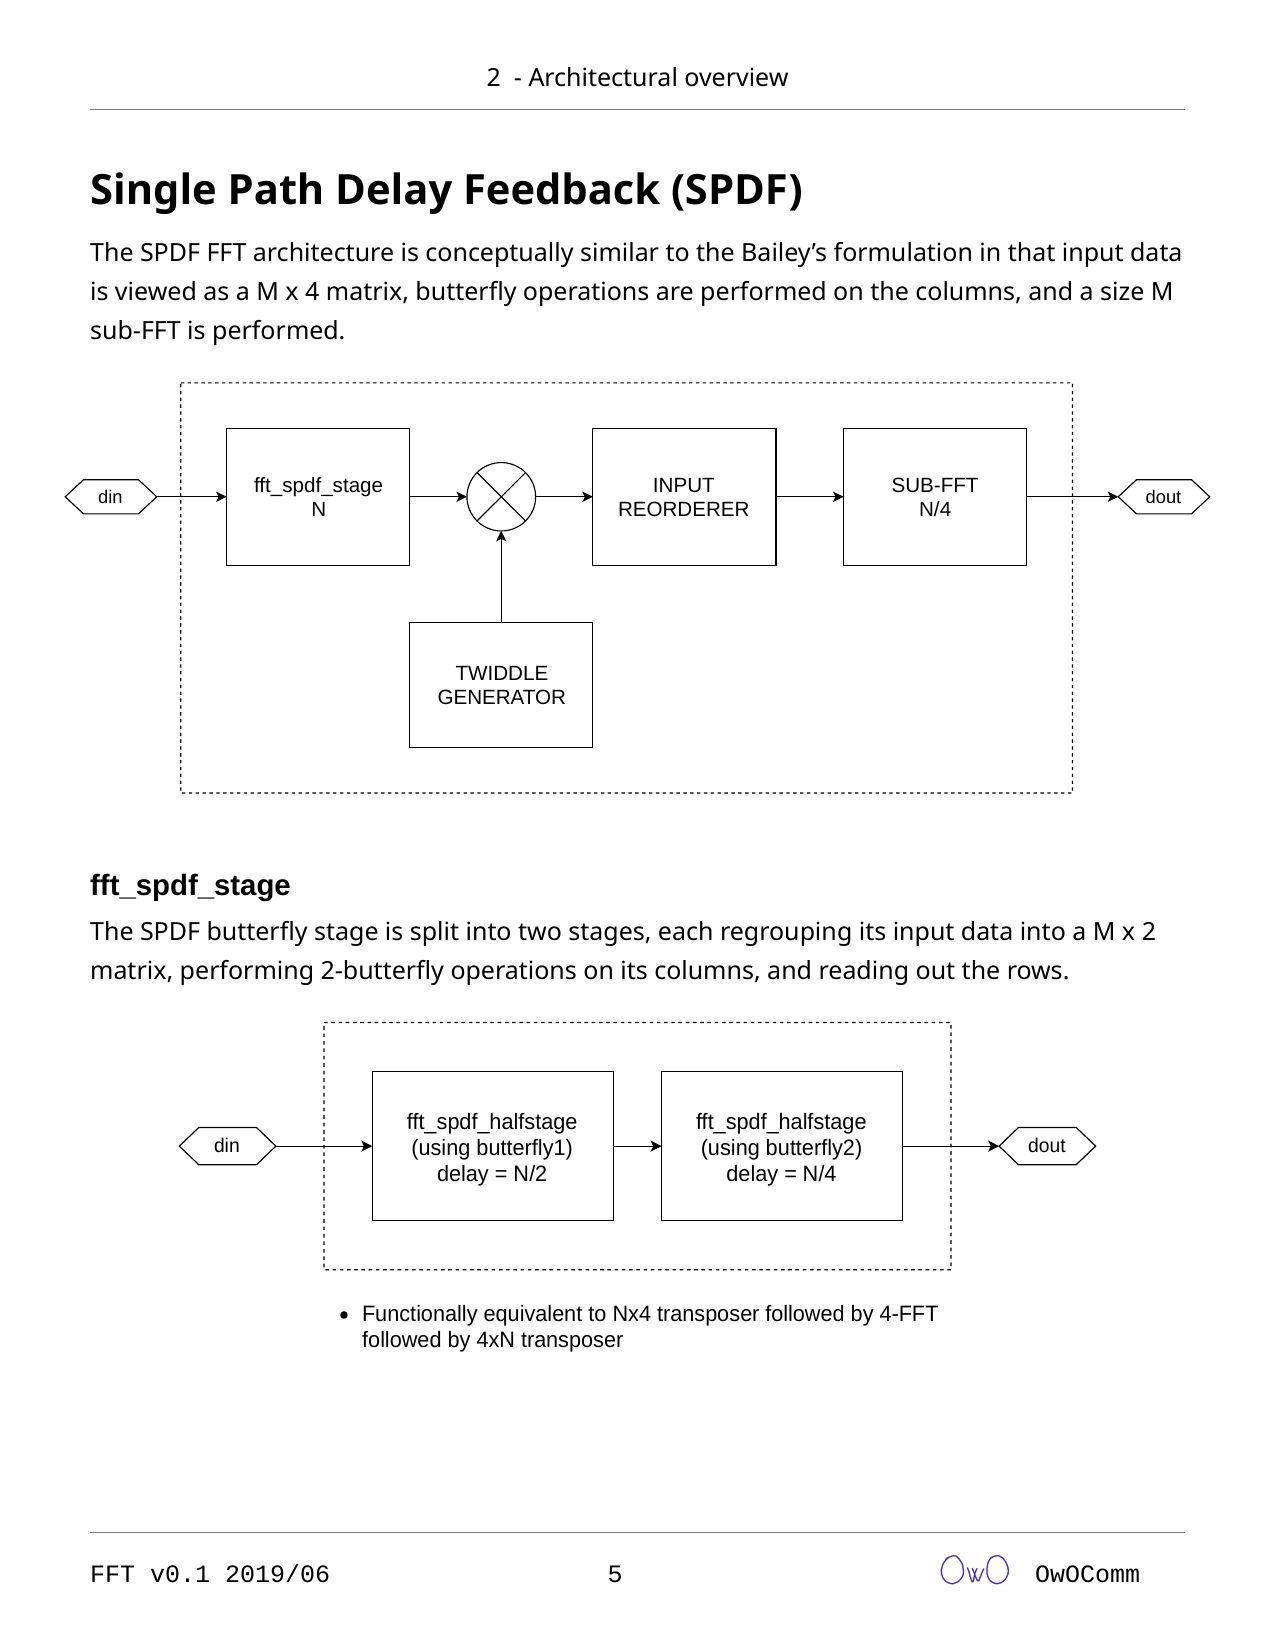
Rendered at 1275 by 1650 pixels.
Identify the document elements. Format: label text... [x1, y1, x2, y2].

text The SPDF butterfly stage is split into two stages, each regrouping its input data into a M x 2 matrix, performing 2-butterfly operations on its columns, and reading out the rows. [90, 914, 1185, 987]
picture [932, 1541, 1021, 1595]
subtitle Single Path Delay Feedback (SPDF) [90, 160, 1185, 217]
text The SPDF FFT architecture is conceptually similar to the Bailey’s formulation in that input data is viewed as a M x 4 matrix, butterfly operations are performed on the columns, and a size M sub-FFT is performed. [90, 234, 1185, 347]
subtitle fft_spdf_stage [90, 868, 1185, 901]
